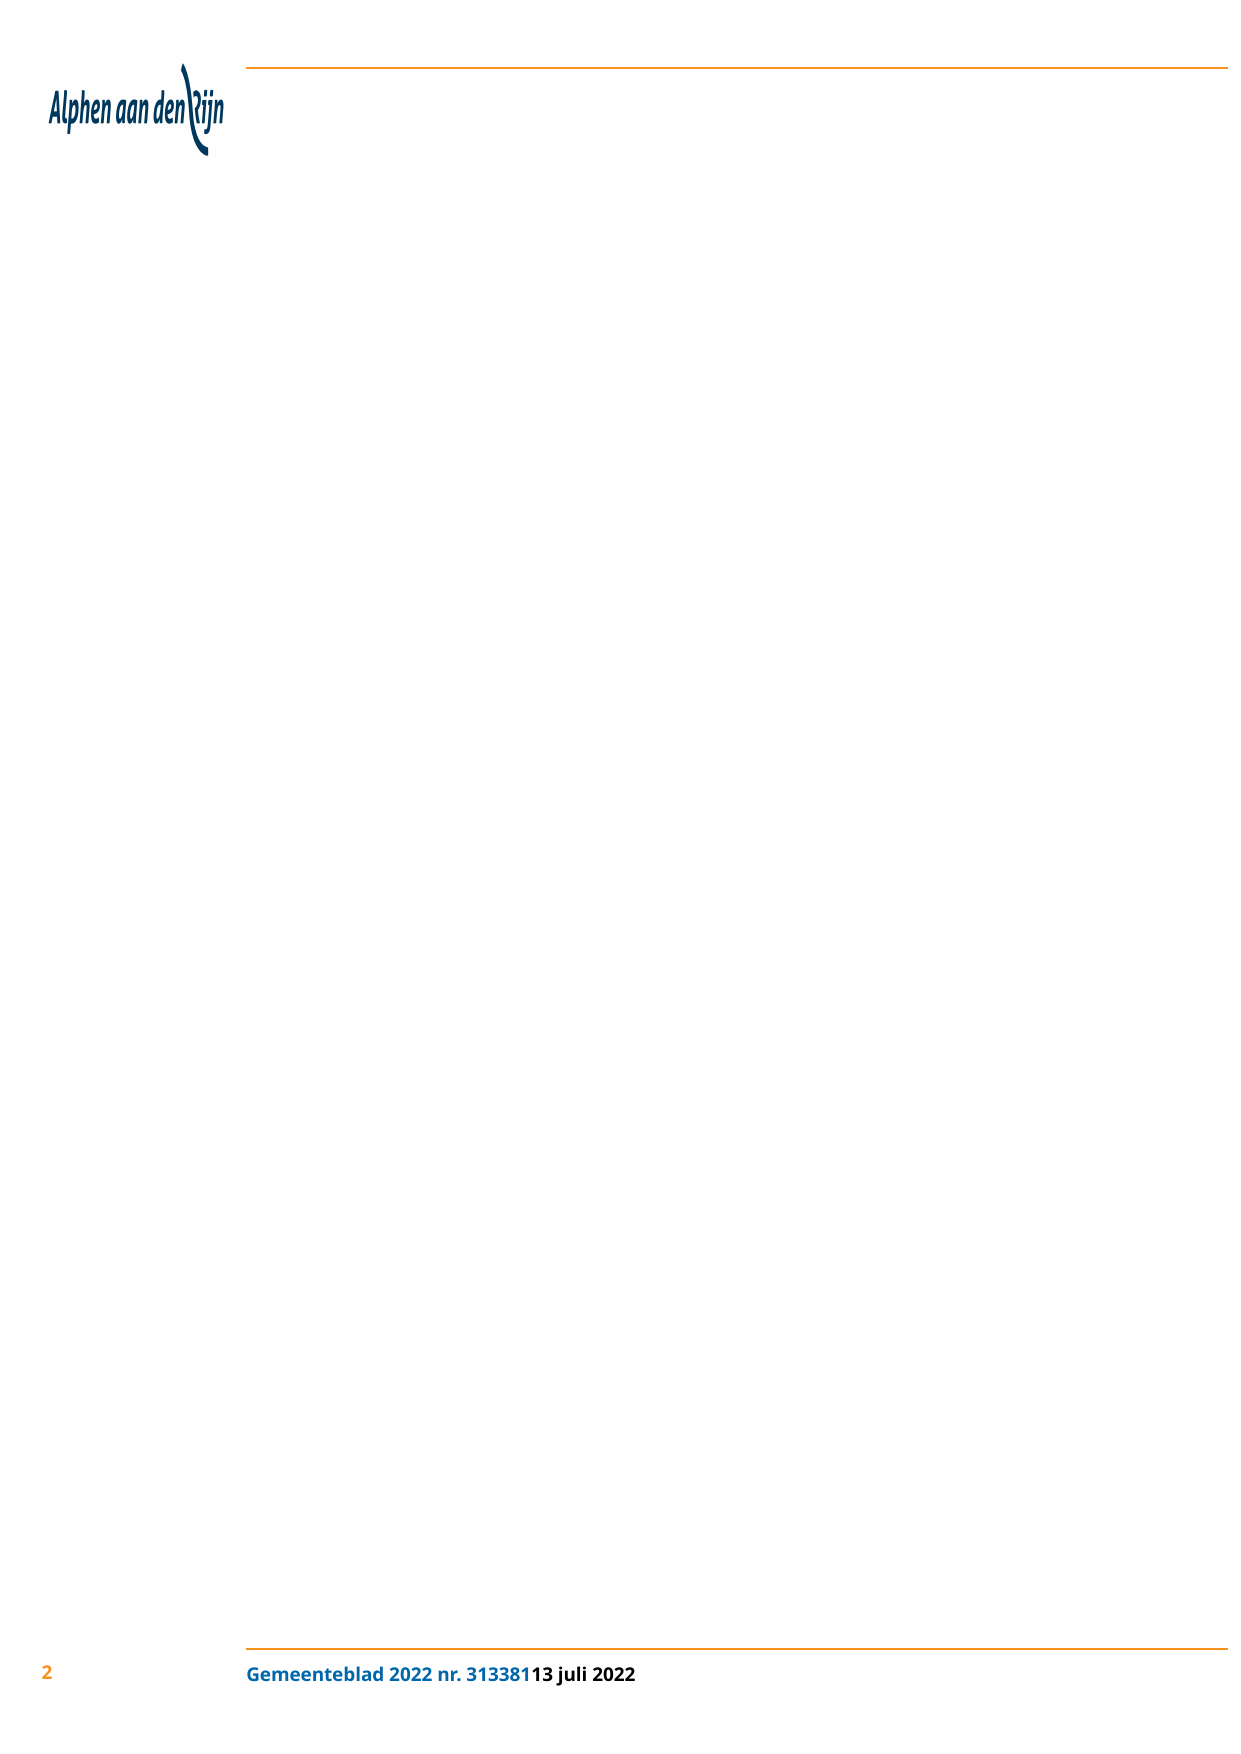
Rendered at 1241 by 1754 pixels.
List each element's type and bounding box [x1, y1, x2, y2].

picture [41, 47, 231, 172]
